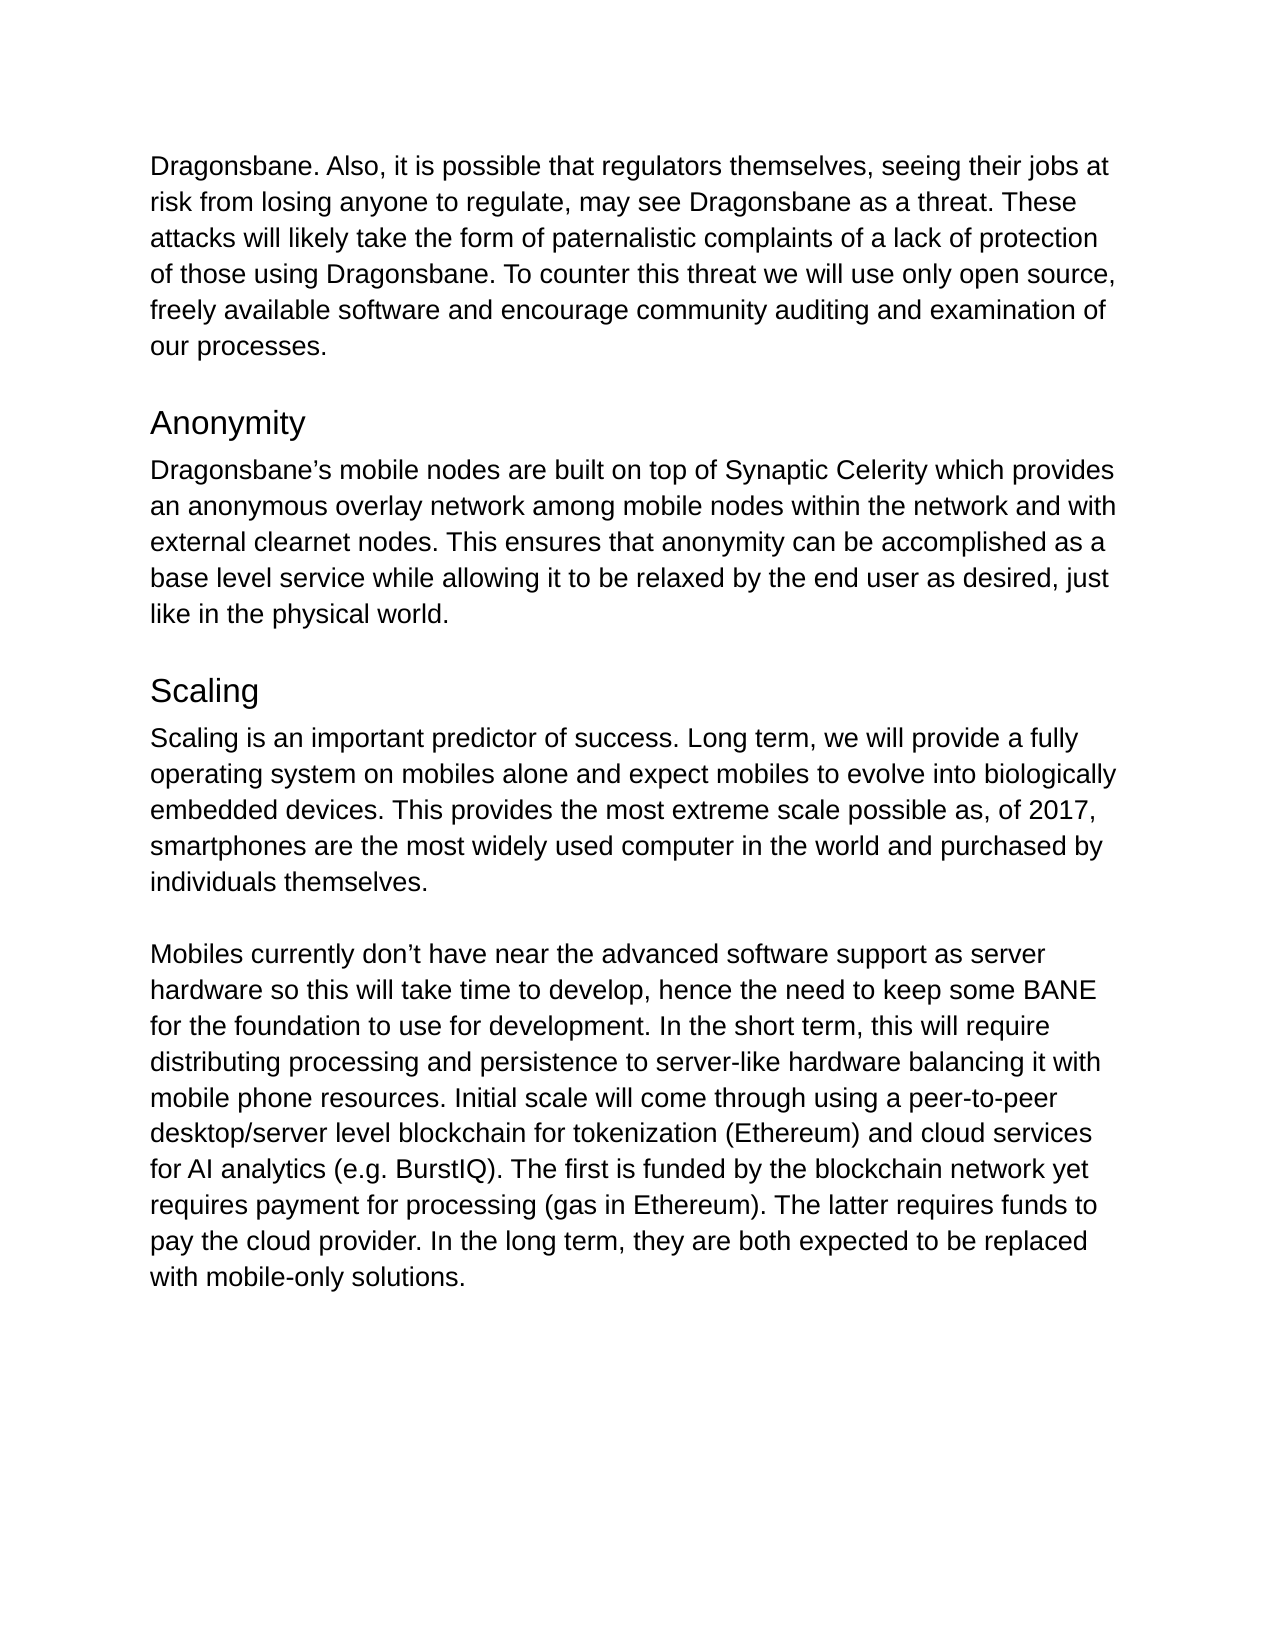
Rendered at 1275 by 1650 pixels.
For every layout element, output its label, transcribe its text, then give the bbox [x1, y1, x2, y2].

text Dragonsbane. Also, it is possible that regulators themselves, seeing their jobs at risk from losing anyone to regulate, may see Dragonsbane as a threat. These attacks will likely take the form of paternalistic complaints of a lack of protection of those using Dragonsbane. To counter this threat we will use only open source, freely available software and encourage community auditing and examination of our processes. [150, 150, 1125, 361]
subtitle Scaling [150, 671, 1125, 710]
text Mobiles currently don’t have near the advanced software support as server hardware so this will take time to develop, hence the need to keep some BANE for the foundation to use for development. In the short term, this will require distributing processing and persistence to server-like hardware balancing it with mobile phone resources. Initial scale will come through using a peer-to-peer desktop/server level blockchain for tokenization (Ethereum) and cloud services for AI analytics (e.g. BurstIQ). The first is funded by the blockchain network yet requires payment for processing (gas in Ethereum). The latter requires funds to pay the cloud provider. In the long term, they are both expected to be replaced with mobile-only solutions. [150, 938, 1125, 1292]
text Scaling is an important predictor of success. Long term, we will provide a fully operating system on mobiles alone and expect mobiles to evolve into biologically embedded devices. This provides the most extreme scale possible as, of 2017, smartphones are the most widely used computer in the world and purchased by individuals themselves. [150, 722, 1125, 897]
text Dragonsbane’s mobile nodes are built on top of Synaptic Celerity which provides an anonymous overlay network among mobile nodes within the network and with external clearnet nodes. This ensures that anonymity can be accomplished as a base level service while allowing it to be relaxed by the end user as desired, just like in the physical world. [150, 454, 1125, 629]
subtitle Anonymity [150, 403, 1125, 442]
